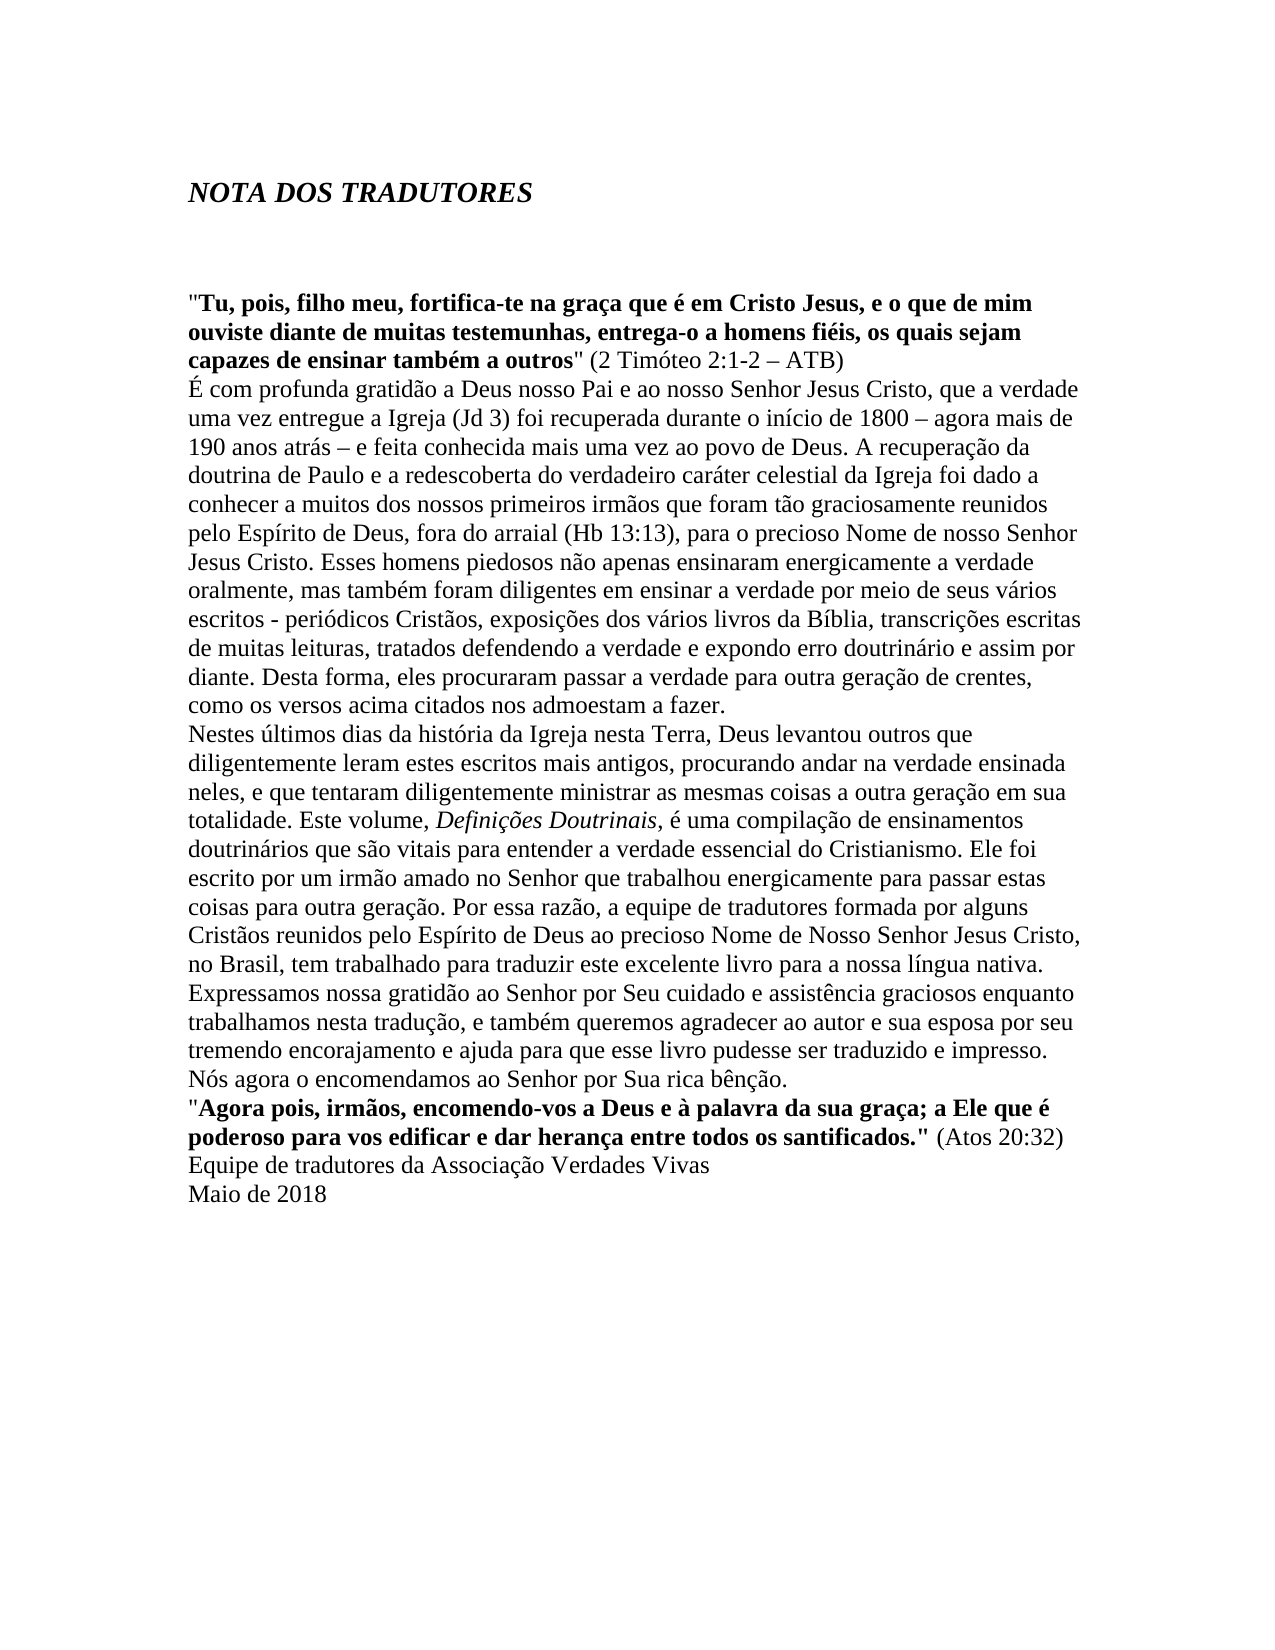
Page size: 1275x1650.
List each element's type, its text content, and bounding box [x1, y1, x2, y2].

text Expressamos nossa gratidão ao Senhor por Seu cuidado e assistência graciosos enquanto trabalhamos nesta tradução, e também queremos agradecer ao autor e sua esposa por seu tremendo encorajamento e ajuda para que esse livro pudesse ser traduzido e impresso. Nós agora o encomendamos ao Senhor por Sua rica bênção. [188, 978, 1087, 1093]
text "Agora pois, irmãos, encomendo-vos a Deus e à palavra da sua graça; a Ele que é poderoso para vos edificar e dar herança entre todos os santificados." (Atos 20:32) [188, 1093, 1087, 1150]
subtitle NOTA DOS TRADUTORES [188, 175, 1087, 208]
text Maio de 2018 [188, 1179, 1087, 1208]
text Equipe de tradutores da Associação Verdades Vivas [188, 1150, 1087, 1179]
text Nestes últimos dias da história da Igreja nesta Terra, Deus levantou outros que diligentemente leram estes escritos mais antigos, procurando andar na verdade ensinada neles, e que tentaram diligentemente ministrar as mesmas coisas a outra geração em sua totalidade. Este volume, Definições Doutrinais, é uma compilação de ensinamentos doutrinários que são vitais para entender a verdade essencial do Cristianismo. Ele foi escrito por um irmão amado no Senhor que trabalhou energicamente para passar estas coisas para outra geração. Por essa razão, a equipe de tradutores formada por alguns Cristãos reunidos pelo Espírito de Deus ao precioso Nome de Nosso Senhor Jesus Cristo, no Brasil, tem trabalhado para traduzir este excelente livro para a nossa língua nativa. [188, 719, 1087, 978]
text "Tu, pois, filho meu, fortifica-te na graça que é em Cristo Jesus, e o que de mim ouviste diante de muitas testemunhas, entrega-o a homens fiéis, os quais sejam capazes de ensinar também a outros" (2 Timóteo 2:1-2 – ATB) [188, 288, 1087, 374]
text É com profunda gratidão a Deus nosso Pai e ao nosso Senhor Jesus Cristo, que a verdade uma vez entregue a Igreja (Jd 3) foi recuperada durante o início de 1800 – agora mais de 190 anos atrás – e feita conhecida mais uma vez ao povo de Deus. A recuperação da doutrina de Paulo e a redescoberta do verdadeiro caráter celestial da Igreja foi dado a conhecer a muitos dos nossos primeiros irmãos que foram tão graciosamente reunidos pelo Espírito de Deus, fora do arraial (Hb 13:13), para o precioso Nome de nosso Senhor Jesus Cristo. Esses homens piedosos não apenas ensinaram energicamente a verdade oralmente, mas também foram diligentes em ensinar a verdade por meio de seus vários escritos - periódicos Cristãos, exposições dos vários livros da Bíblia, transcrições escritas de muitas leituras, tratados defendendo a verdade e expondo erro doutrinário e assim por diante. Desta forma, eles procuraram passar a verdade para outra geração de crentes, como os versos acima citados nos admoestam a fazer. [188, 374, 1087, 719]
